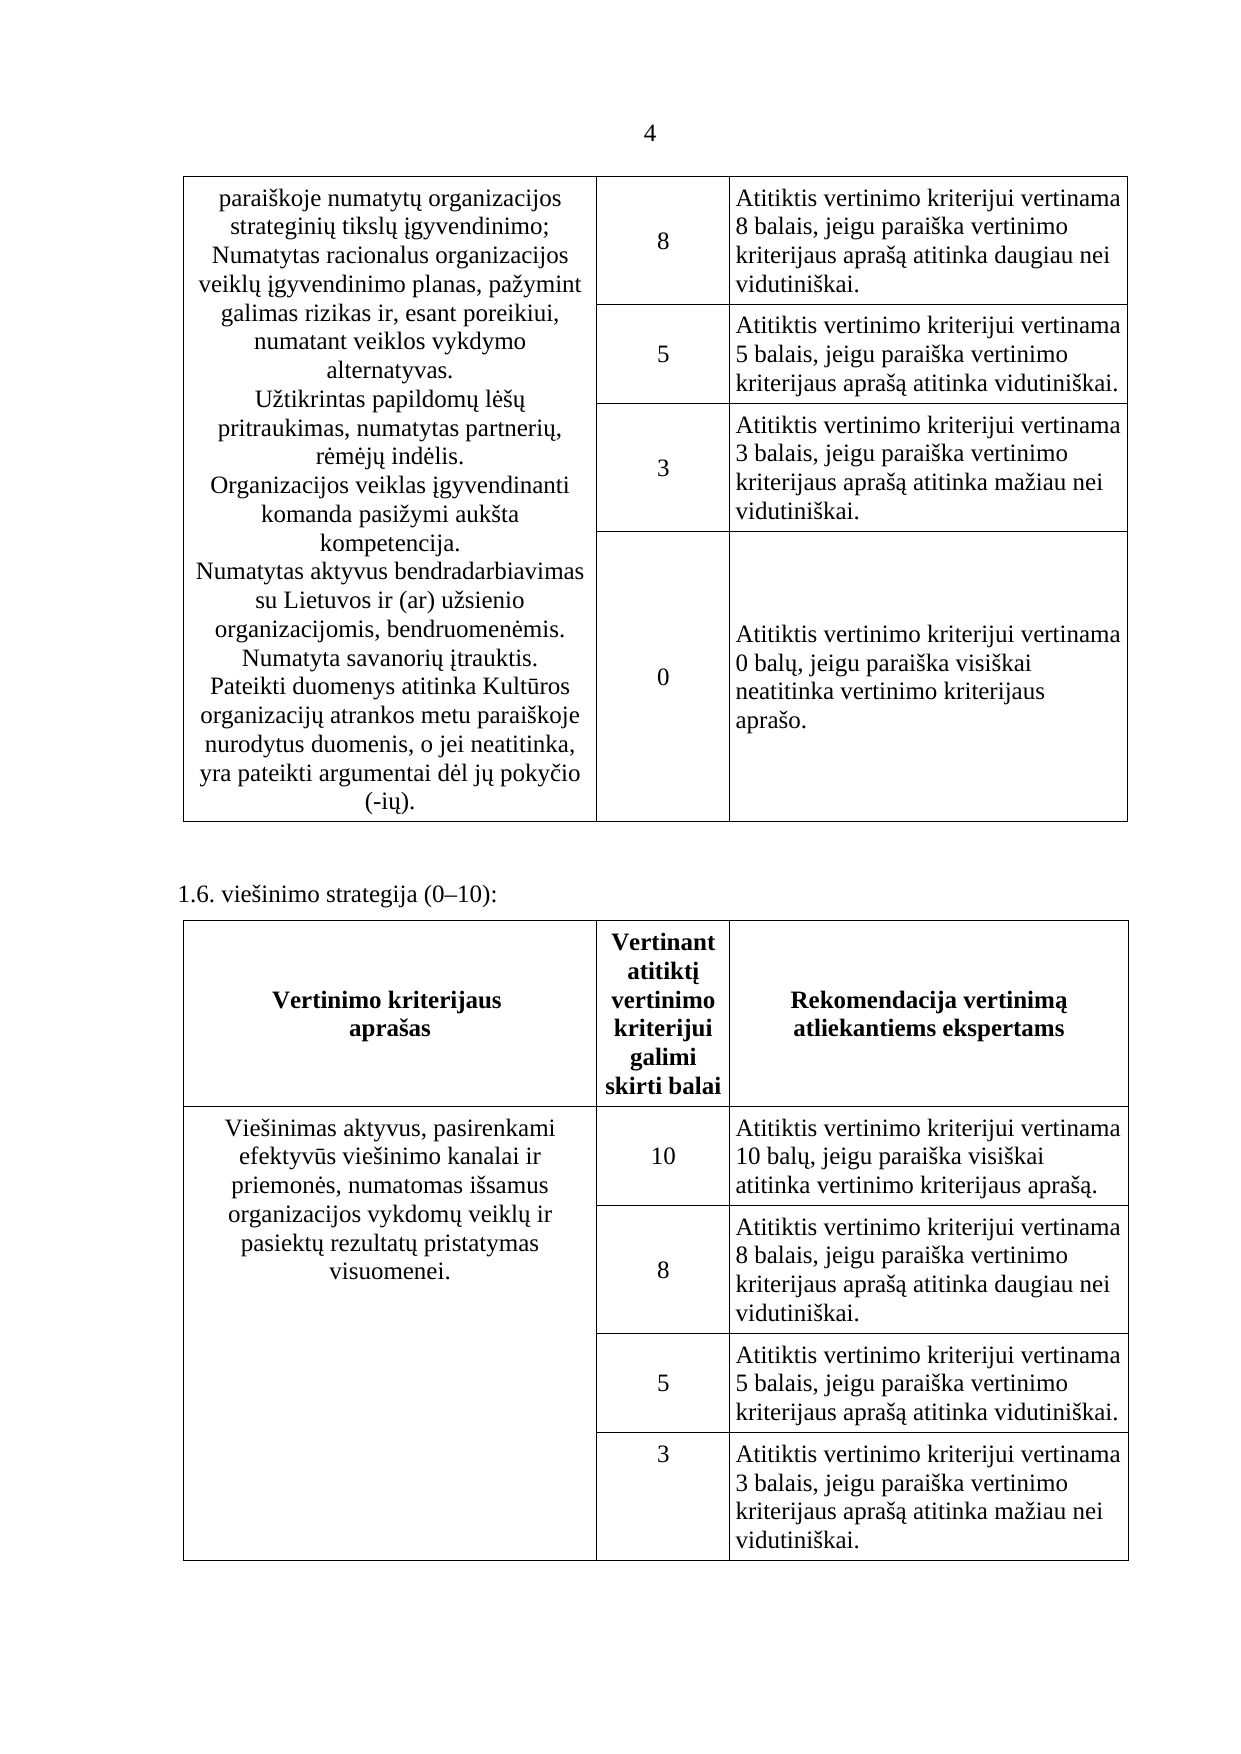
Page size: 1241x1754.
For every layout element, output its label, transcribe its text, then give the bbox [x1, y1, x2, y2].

table_cell paraiškoje numatytų organizacijos strateginių tikslų įgyvendinimo; Numatytas racionalus organizacijos veiklų įgyvendinimo planas, pažymint galimas rizikas ir, esant poreikiui, numatant veiklos vykdymo alternatyvas. Užtikrintas papildomų lėšų pritraukimas, numatytas partnerių, rėmėjų indėlis. Organizacijos veiklas įgyvendinanti komanda pasižymi aukšta kompetencija. Numatytas aktyvus bendradarbiavimas su Lietuvos ir (ar) užsienio organizacijomis, bendruomenėmis. Numatyta savanorių įtrauktis. Pateikti duomenys atitinka Kultūros organizacijų atrankos metu paraiškoje nurodytus duomenis, o jei neatitinka, yra pateikti argumentai dėl jų pokyčio (-ių). [184, 177, 596, 821]
table_header Vertinimo kriterijaus aprašas [184, 921, 596, 1106]
table_cell 5 [597, 305, 729, 403]
table_cell Atitiktis vertinimo kriterijui vertinama 5 balais, jeigu paraiška vertinimo kriterijaus aprašą atitinka vidutiniškai. [730, 305, 1127, 403]
table_cell 10 [597, 1107, 729, 1205]
table_cell 8 [597, 1206, 729, 1333]
text 1.6. viešinimo strategija (0–10): [177, 879, 1122, 908]
table_cell 5 [597, 1334, 729, 1432]
table_header Rekomendacija vertinimą atliekantiems ekspertams [730, 921, 1128, 1106]
table_cell Atitiktis vertinimo kriterijui vertinama 3 balais, jeigu paraiška vertinimo kriterijaus aprašą atitinka mažiau nei vidutiniškai. [730, 1433, 1128, 1560]
table_cell Viešinimas aktyvus, pasirenkami efektyvūs viešinimo kanalai ir priemonės, numatomas išsamus organizacijos vykdomų veiklų ir pasiektų rezultatų pristatymas visuomenei. [184, 1107, 596, 1560]
table_cell Atitiktis vertinimo kriterijui vertinama 10 balų, jeigu paraiška visiškai atitinka vertinimo kriterijaus aprašą. [730, 1107, 1128, 1205]
table_cell 3 [597, 1433, 729, 1560]
table_cell 0 [597, 532, 729, 821]
table_cell Atitiktis vertinimo kriterijui vertinama 8 balais, jeigu paraiška vertinimo kriterijaus aprašą atitinka daugiau nei vidutiniškai. [730, 1206, 1128, 1333]
table_header Vertinant atitiktį vertinimo kriterijui galimi skirti balai [597, 921, 729, 1106]
table_cell Atitiktis vertinimo kriterijui vertinama 5 balais, jeigu paraiška vertinimo kriterijaus aprašą atitinka vidutiniškai. [730, 1334, 1128, 1432]
table_cell Atitiktis vertinimo kriterijui vertinama 8 balais, jeigu paraiška vertinimo kriterijaus aprašą atitinka daugiau nei vidutiniškai. [730, 177, 1127, 303]
table_cell 8 [597, 177, 729, 303]
table_cell Atitiktis vertinimo kriterijui vertinama 3 balais, jeigu paraiška vertinimo kriterijaus aprašą atitinka mažiau nei vidutiniškai. [730, 404, 1127, 531]
table_cell 3 [597, 404, 729, 531]
table_cell Atitiktis vertinimo kriterijui vertinama 0 balų, jeigu paraiška visiškai neatitinka vertinimo kriterijaus aprašo. [730, 532, 1127, 821]
